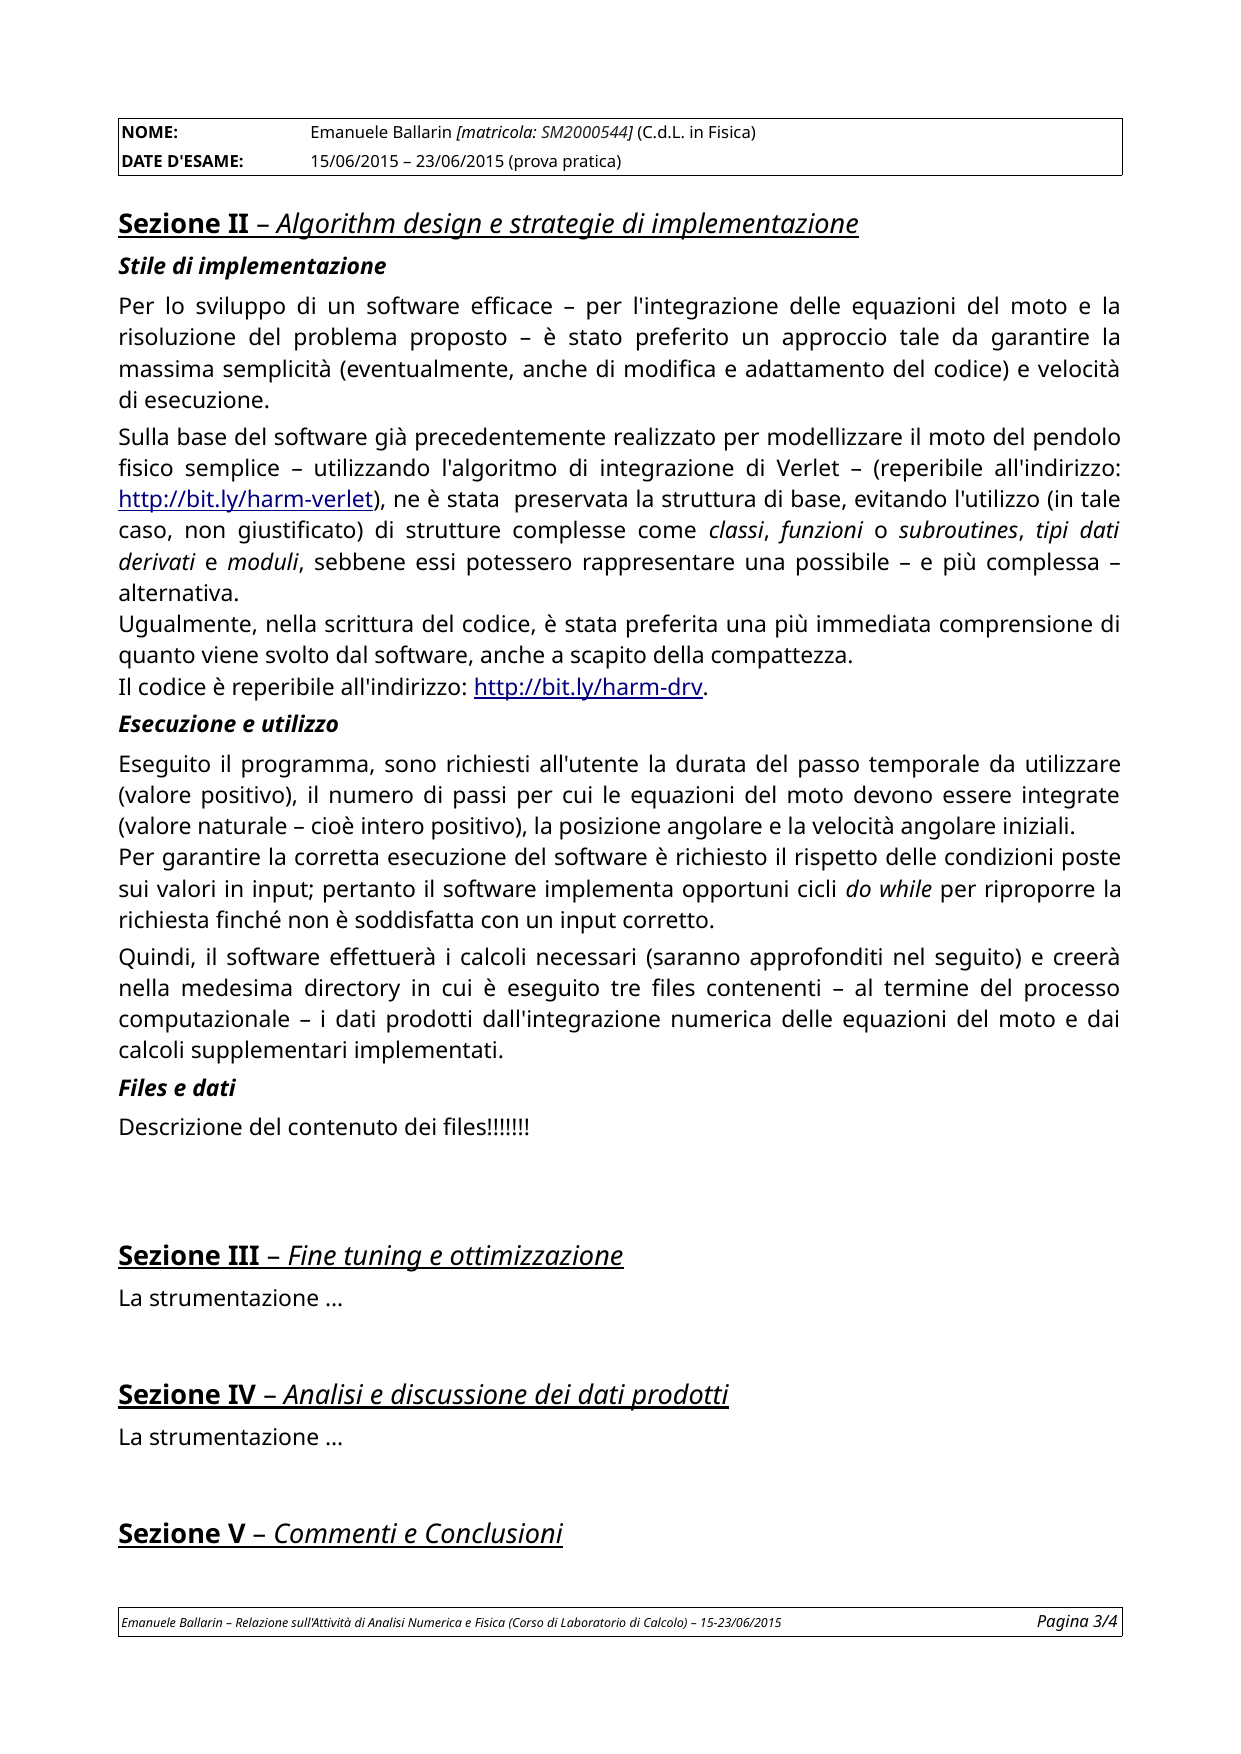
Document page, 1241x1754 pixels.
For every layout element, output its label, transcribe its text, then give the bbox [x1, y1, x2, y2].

text Sezione II – Algorithm design e strategie di implementazione [118, 205, 1122, 242]
text La strumentazione … [118, 1421, 1122, 1452]
text Files e dati [118, 1071, 1122, 1103]
text Per lo sviluppo di un software efficace – per l'integrazione delle equazioni del moto e la risoluzione del problema proposto – è stato preferito un approccio tale da garantire la massima semplicità (eventualmente, anche di modifica e adattamento del codice) e velocità di esecuzione. [118, 290, 1122, 415]
text Stile di implementazione [118, 250, 1122, 281]
text Sezione V – Commenti e Conclusioni [118, 1514, 1122, 1551]
text Sezione IV – Analisi e discussione dei dati prodotti [118, 1375, 1122, 1412]
text La strumentazione … [118, 1282, 1122, 1313]
text Sulla base del software già precedentemente realizzato per modellizzare il moto del pendolo fisico semplice – utilizzando l'algoritmo di integrazione di Verlet – (reperibile all'indirizzo: http://bit.ly/harm-verlet), ne è stata preservata la struttura di base, evitando l'utilizzo (in tale caso, non giustificato) di strutture complesse come classi, funzioni o subroutines, tipi dati derivati e moduli, sebbene essi potessero rappresentare una possibile – e più complessa – alternativa. [118, 421, 1122, 608]
text Esecuzione e utilizzo [118, 708, 1122, 739]
text Descrizione del contenuto dei files!!!!!!! [118, 1111, 1122, 1142]
text Ugualmente, nella scrittura del codice, è stata preferita una più immediata comprensione di quanto viene svolto dal software, anche a scapito della compattezza. [118, 608, 1122, 671]
text Il codice è reperibile all'indirizzo: http://bit.ly/harm-drv. [118, 671, 1122, 702]
text Per garantire la corretta esecuzione del software è richiesto il rispetto delle condizioni poste sui valori in input; pertanto il software implementa opportuni cicli do while per riproporre la richiesta finché non è soddisfatta con un input corretto. [118, 841, 1122, 935]
text Quindi, il software effettuerà i calcoli necessari (saranno approfonditi nel seguito) e creerà nella medesima directory in cui è eseguito tre files contenenti – al termine del processo computazionale – i dati prodotti dall'integrazione numerica delle equazioni del moto e dai calcoli supplementari implementati. [118, 941, 1122, 1066]
text Sezione III – Fine tuning e ottimizzazione [118, 1236, 1122, 1273]
text Eseguito il programma, sono richiesti all'utente la durata del passo temporale da utilizzare (valore positivo), il numero di passi per cui le equazioni del moto devono essere integrate (valore naturale – cioè intero positivo), la posizione angolare e la velocità angolare iniziali. [118, 747, 1122, 841]
